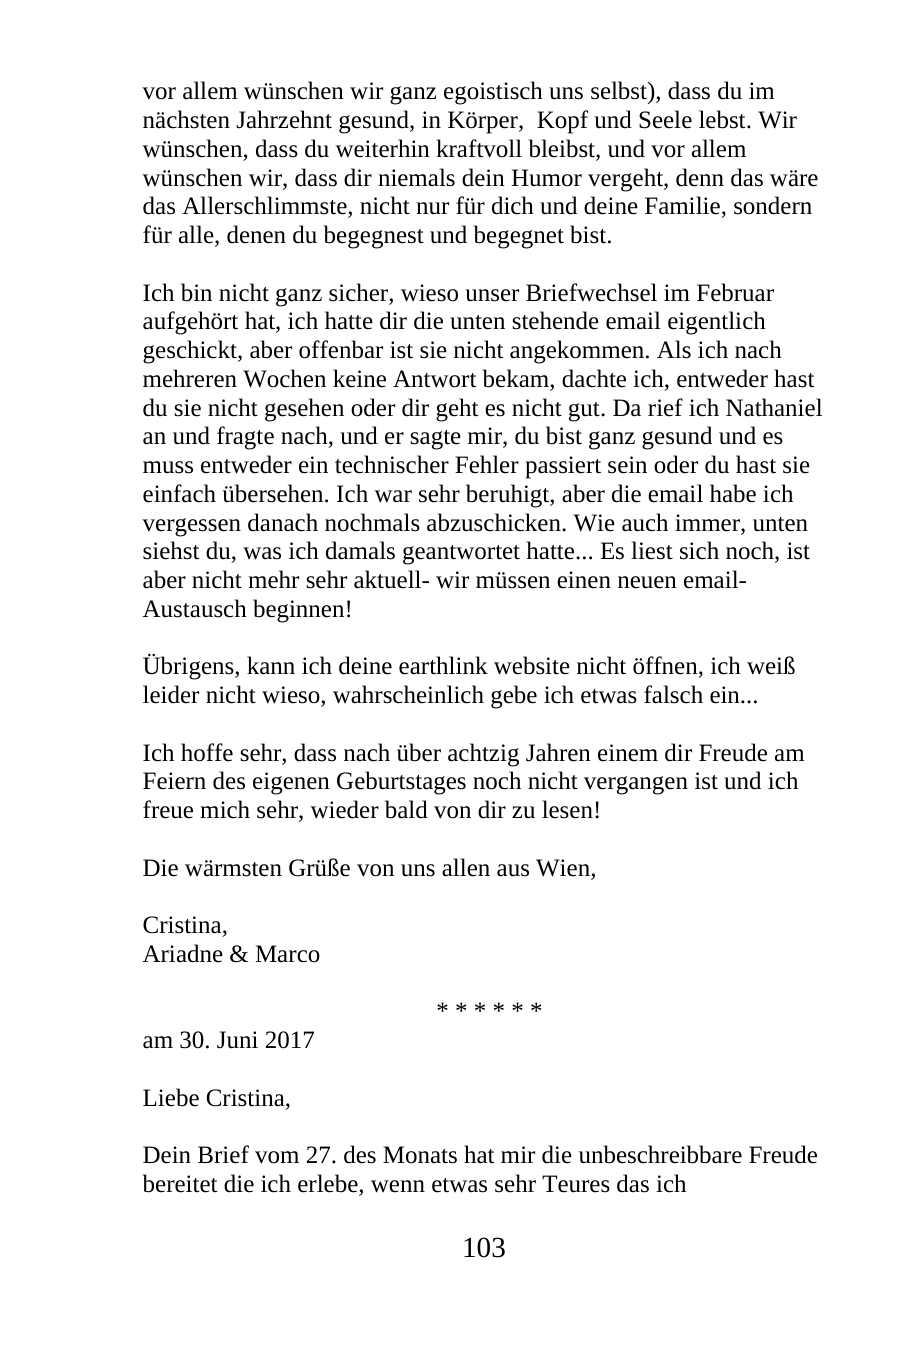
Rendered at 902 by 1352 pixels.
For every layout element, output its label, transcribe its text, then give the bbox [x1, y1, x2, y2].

text Ariadne & Marco [142, 939, 825, 968]
text Die wärmsten Grüße von uns allen aus Wien, [142, 853, 825, 881]
text Ich hoffe sehr, dass nach über achtzig Jahren einem dir Freude am Feiern des eigenen Geburtstages noch nicht vergangen ist und ich freue mich sehr, wieder bald von dir zu lesen! [142, 738, 825, 824]
text Liebe Cristina, [142, 1083, 825, 1111]
text vor allem wünschen wir ganz egoistisch uns selbst), dass du im nächsten Jahrzehnt gesund, in Körper, Kopf und Seele lebst. Wir wünschen, dass du weiterhin kraftvoll bleibst, und vor allem wünschen wir, dass dir niemals dein Humor vergeht, denn das wäre das Allerschlimmste, nicht nur für dich und deine Familie, sondern für alle, denen du begegnest und begegnet bist. [142, 76, 825, 249]
text Dein Brief vom 27. des Monats hat mir die unbeschreibbare Freude bereitet die ich erlebe, wenn etwas sehr Teures das ich [142, 1140, 825, 1198]
text Übrigens, kann ich deine earthlink website nicht öffnen, ich weiß leider nicht wieso, wahrscheinlich gebe ich etwas falsch ein... [142, 651, 825, 709]
text Ich bin nicht ganz sicher, wieso unser Briefwechsel im Februar aufgehört hat, ich hatte dir die unten stehende email eigentlich geschickt, aber offenbar ist sie nicht angekommen. Als ich nach mehreren Wochen keine Antwort bekam, dachte ich, entweder hast du sie nicht gesehen oder dir geht es nicht gut. Da rief ich Nathaniel an und fragte nach, und er sagte mir, du bist ganz gesund und es muss entweder ein technischer Fehler passiert sein oder du hast sie einfach übersehen. Ich war sehr beruhigt, aber die email habe ich vergessen danach nochmals abzuschicken. Wie auch immer, unten siehst du, was ich damals geantwortet hatte... Es liest sich noch, ist aber nicht mehr sehr aktuell- wir müssen einen neuen email-Austausch beginnen! [142, 278, 825, 623]
text am 30. Juni 2017 [142, 1025, 825, 1054]
text Cristina, [142, 910, 825, 939]
text * * * * * * [142, 996, 825, 1025]
